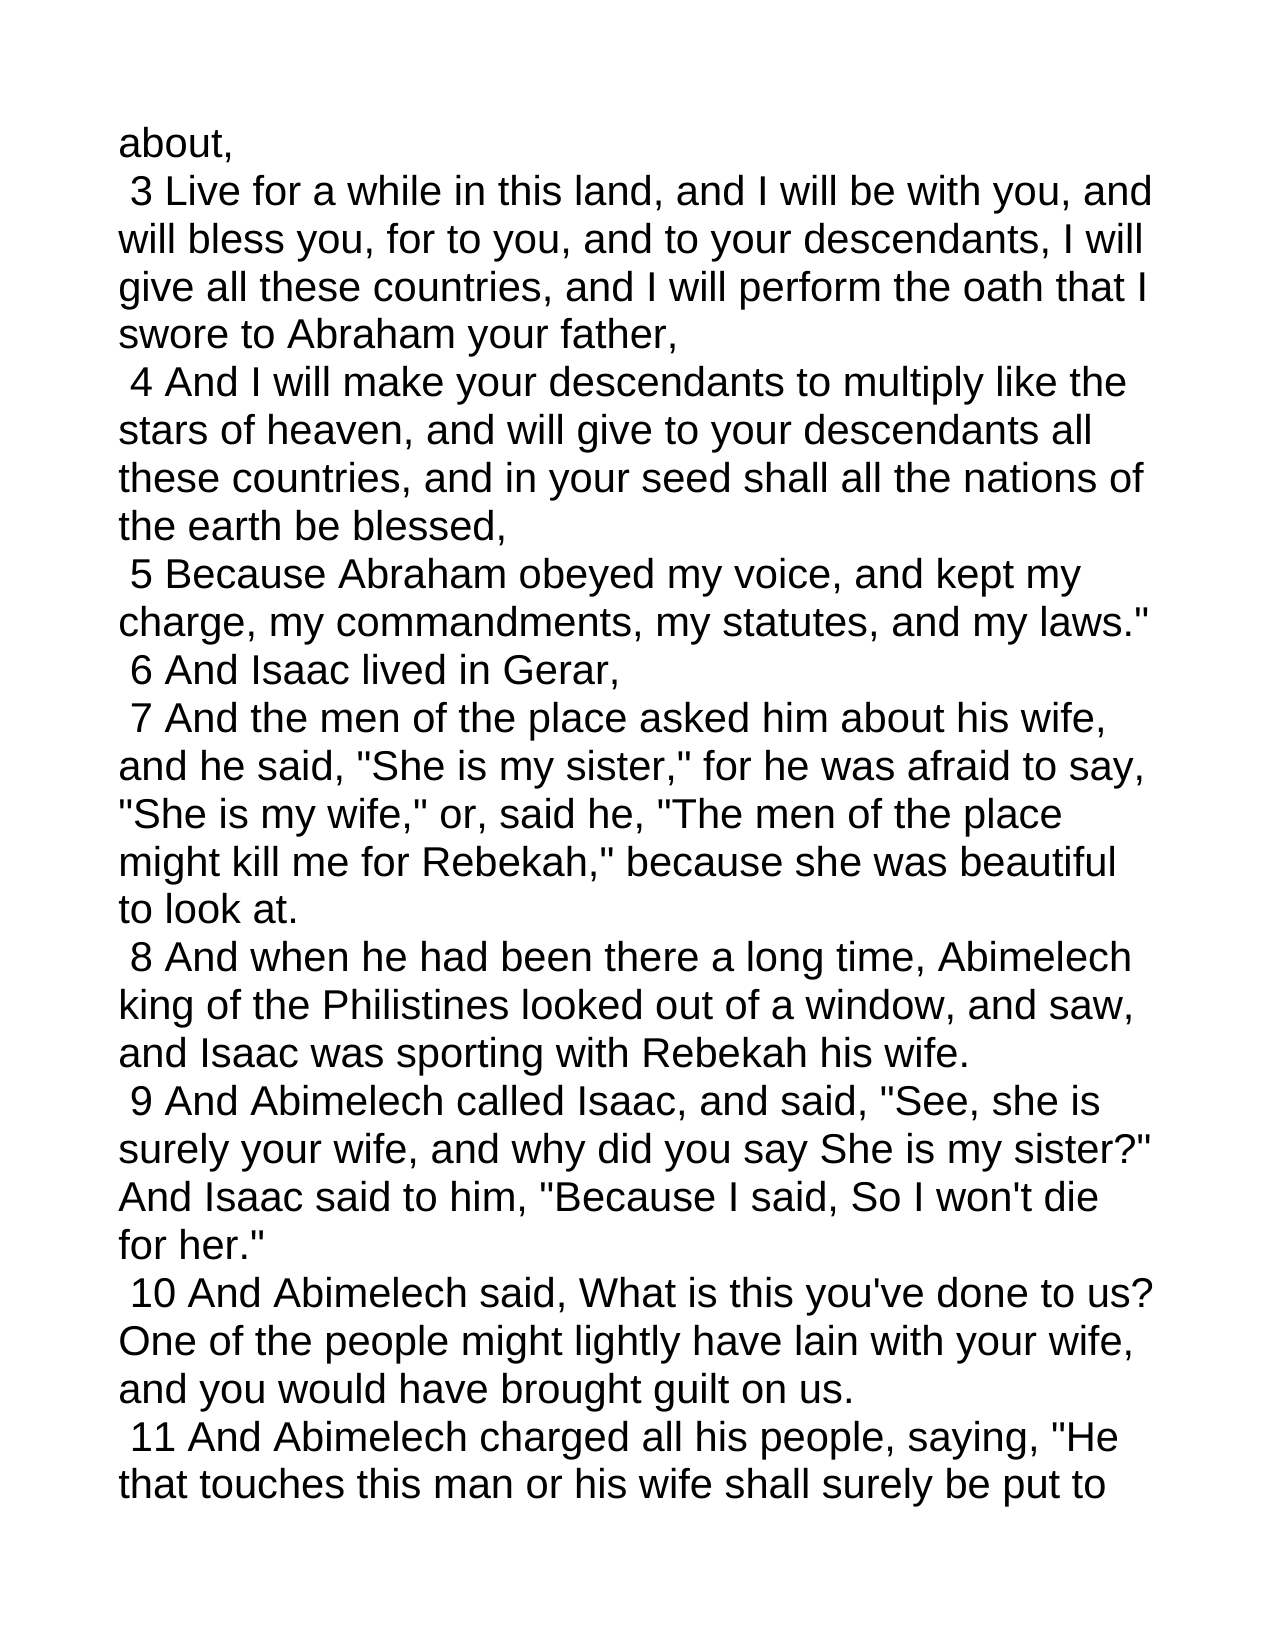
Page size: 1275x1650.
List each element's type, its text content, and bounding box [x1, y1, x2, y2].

text 7 And the men of the place asked him about his wife, and he said, "She is my sister," for he was afraid to say, "She is my wife," or, said he, "The men of the place might kill me for Rebekah," because she was beautiful to look at. [118, 693, 1157, 933]
text about, [118, 118, 1157, 166]
text 5 Because Abraham obeyed my voice, and kept my charge, my commandments, my statutes, and my laws." [118, 549, 1157, 645]
text 8 And when he had been there a long time, Abimelech king of the Philistines looked out of a window, and saw, and Isaac was sporting with Rebekah his wife. [118, 933, 1157, 1076]
text 4 And I will make your descendants to multiply like the stars of heaven, and will give to your descendants all these countries, and in your seed shall all the nations of the earth be blessed, [118, 358, 1157, 549]
text 6 And Isaac lived in Gerar, [118, 645, 1157, 693]
text 10 And Abimelech said, What is this you've done to us? One of the people might lightly have lain with your wife, and you would have brought guilt on us. [118, 1268, 1157, 1412]
text 3 Live for a while in this land, and I will be with you, and will bless you, for to you, and to your descendants, I will give all these countries, and I will perform the oath that I swore to Abraham your father, [118, 166, 1157, 358]
text 9 And Abimelech called Isaac, and said, "See, she is surely your wife, and why did you say She is my sister?" And Isaac said to him, "Because I said, So I won't die for her." [118, 1076, 1157, 1268]
text 11 And Abimelech charged all his people, saying, "He that touches this man or his wife shall surely be put to [118, 1412, 1157, 1508]
